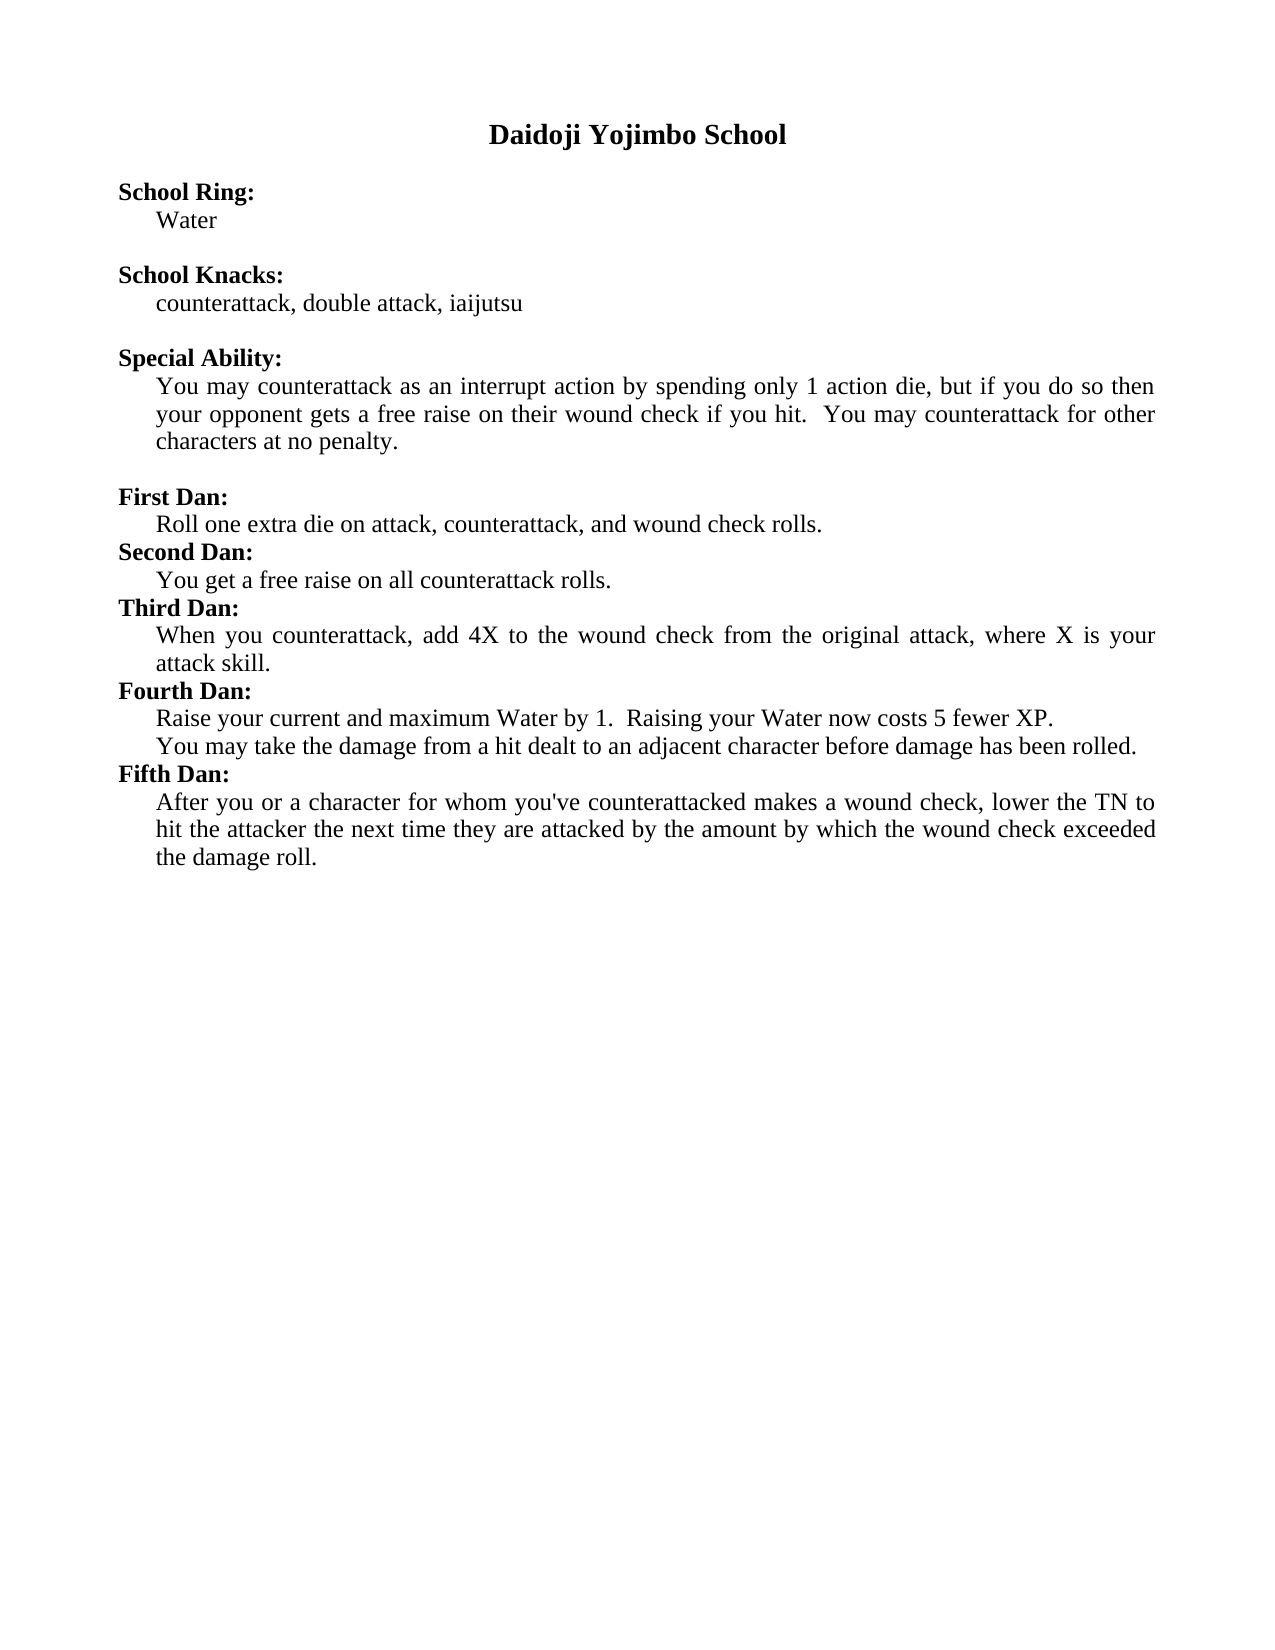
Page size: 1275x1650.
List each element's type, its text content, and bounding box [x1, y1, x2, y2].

text Second Dan: [118, 538, 1157, 566]
text You get a free raise on all counterattack rolls. [156, 566, 1157, 594]
text You may take the damage from a hit dealt to an adjacent character before damage has been rolled. [156, 732, 1157, 760]
text counterattack, double attack, iaijutsu [156, 289, 1157, 317]
text When you counterattack, add 4X to the wound check from the original attack, where X is your attack skill. [156, 621, 1157, 677]
text You may counterattack as an interrupt action by spending only 1 action die, but if you do so then your opponent gets a free raise on their wound check if you hit. You may counterattack for other characters at no penalty. [156, 372, 1157, 455]
text Raise your current and maximum Water by 1. Raising your Water now costs 5 fewer XP. [156, 704, 1157, 732]
text Special Ability: [118, 344, 1157, 372]
text Daidoji Yojimbo School [118, 118, 1157, 150]
text First Dan: [118, 483, 1157, 511]
text Roll one extra die on attack, counterattack, and wound check rolls. [156, 511, 1157, 538]
text Fourth Dan: [118, 677, 1157, 704]
text School Ring: [118, 178, 1157, 206]
text After you or a character for whom you've counterattacked makes a wound check, lower the TN to hit the attacker the next time they are attacked by the amount by which the wound check exceeded the damage roll. [156, 788, 1157, 871]
text School Knacks: [118, 261, 1157, 289]
text Third Dan: [118, 594, 1157, 621]
text Water [156, 206, 1157, 233]
text Fifth Dan: [118, 760, 1157, 788]
